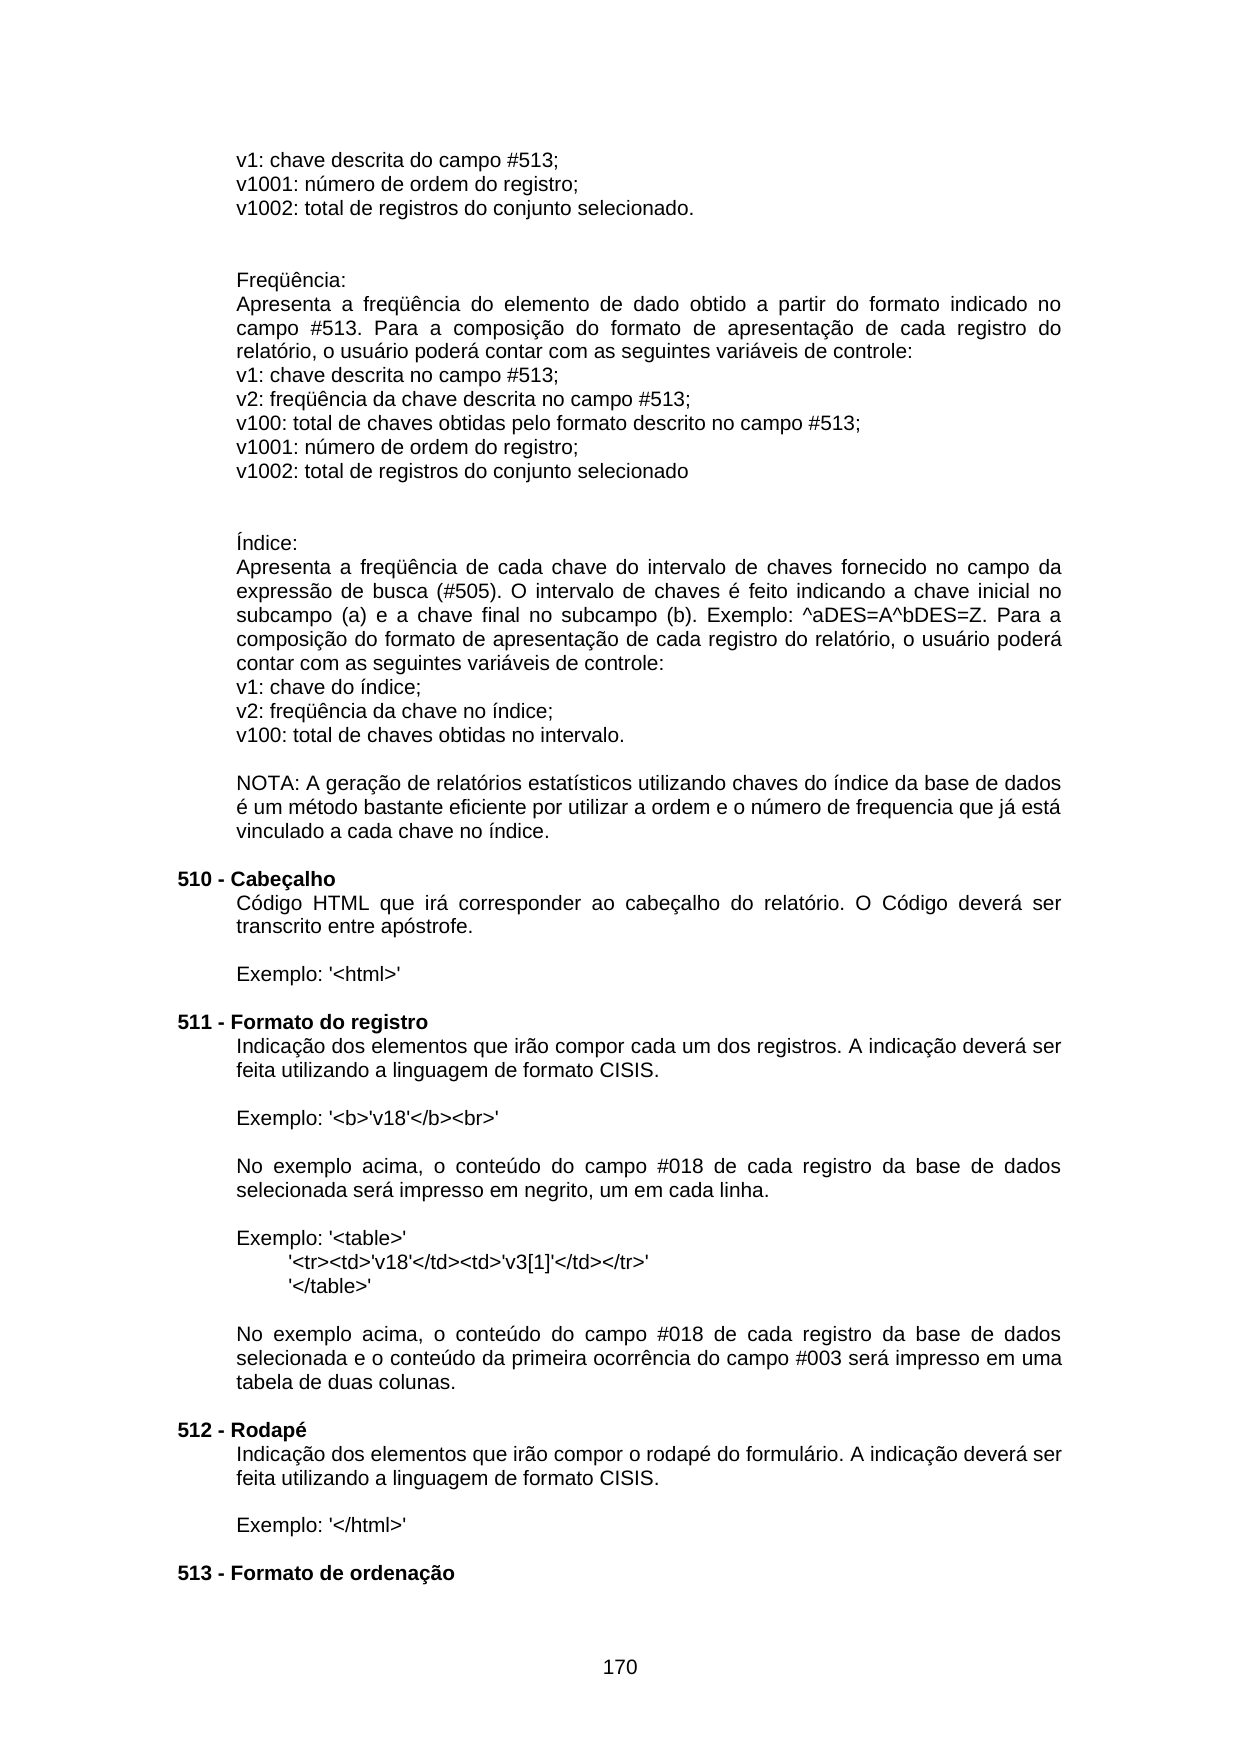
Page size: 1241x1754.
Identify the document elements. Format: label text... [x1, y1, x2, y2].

text '<tr><td>'v18'</td><td>'v3[1]'</td></tr>' [236, 1250, 1063, 1274]
text v1001: número de ordem do registro; [236, 435, 1063, 459]
text Freqüência: [236, 267, 1063, 291]
text Apresenta a freqüência do elemento de dado obtido a partir do formato indicado no campo #513. Para a composição do formato de apresentação de cada registro do relatório, o usuário poderá contar com as seguintes variáveis de controle: [236, 291, 1063, 363]
text 513 - Formato de ordenação [177, 1561, 1063, 1585]
text v1: chave do índice; [236, 675, 1063, 699]
text v100: total de chaves obtidas pelo formato descrito no campo #513; [236, 411, 1063, 435]
text Apresenta a freqüência de cada chave do intervalo de chaves fornecido no campo da expressão de busca (#505). O intervalo de chaves é feito indicando a chave inicial no subcampo (a) e a chave final no subcampo (b). Exemplo: ^aDES=A^bDES=Z. Para a composição do formato de apresentação de cada registro do relatório, o usuário poderá contar com as seguintes variáveis de controle: [236, 555, 1063, 675]
text NOTA: A geração de relatórios estatísticos utilizando chaves do índice da base de dados é um método bastante eficiente por utilizar a ordem e o número de frequencia que já está vinculado a cada chave no índice. [236, 771, 1063, 842]
text 510 - Cabeçalho [177, 866, 1063, 890]
text v2: freqüência da chave descrita no campo #513; [236, 387, 1063, 411]
text v1002: total de registros do conjunto selecionado. [236, 196, 1063, 219]
text 511 - Formato do registro [177, 1010, 1063, 1034]
text Exemplo: '<table>' [236, 1226, 1063, 1250]
text Exemplo: '<html>' [236, 962, 1063, 986]
text v1: chave descrita do campo #513; [236, 148, 1063, 172]
text Indicação dos elementos que irão compor cada um dos registros. A indicação deverá ser feita utilizando a linguagem de formato CISIS. [236, 1034, 1063, 1082]
text Indicação dos elementos que irão compor o rodapé do formulário. A indicação deverá ser feita utilizando a linguagem de formato CISIS. [236, 1441, 1063, 1489]
text Código HTML que irá corresponder ao cabeçalho do relatório. O Código deverá ser transcrito entre apóstrofe. [236, 890, 1063, 938]
text v100: total de chaves obtidas no intervalo. [236, 723, 1063, 747]
text v1001: número de ordem do registro; [236, 172, 1063, 196]
text '</table>' [236, 1274, 1063, 1298]
text No exemplo acima, o conteúdo do campo #018 de cada registro da base de dados selecionada será impresso em negrito, um em cada linha. [236, 1154, 1063, 1202]
text v2: freqüência da chave no índice; [236, 699, 1063, 723]
text Exemplo: '</html>' [236, 1513, 1063, 1537]
text No exemplo acima, o conteúdo do campo #018 de cada registro da base de dados selecionada e o conteúdo da primeira ocorrência do campo #003 será impresso em uma tabela de duas colunas. [236, 1322, 1063, 1393]
text Índice: [236, 531, 1063, 555]
text v1: chave descrita no campo #513; [236, 363, 1063, 387]
text 512 - Rodapé [177, 1417, 1063, 1441]
text Exemplo: '<b>'v18'</b><br>' [236, 1106, 1063, 1130]
text v1002: total de registros do conjunto selecionado [236, 459, 1063, 483]
